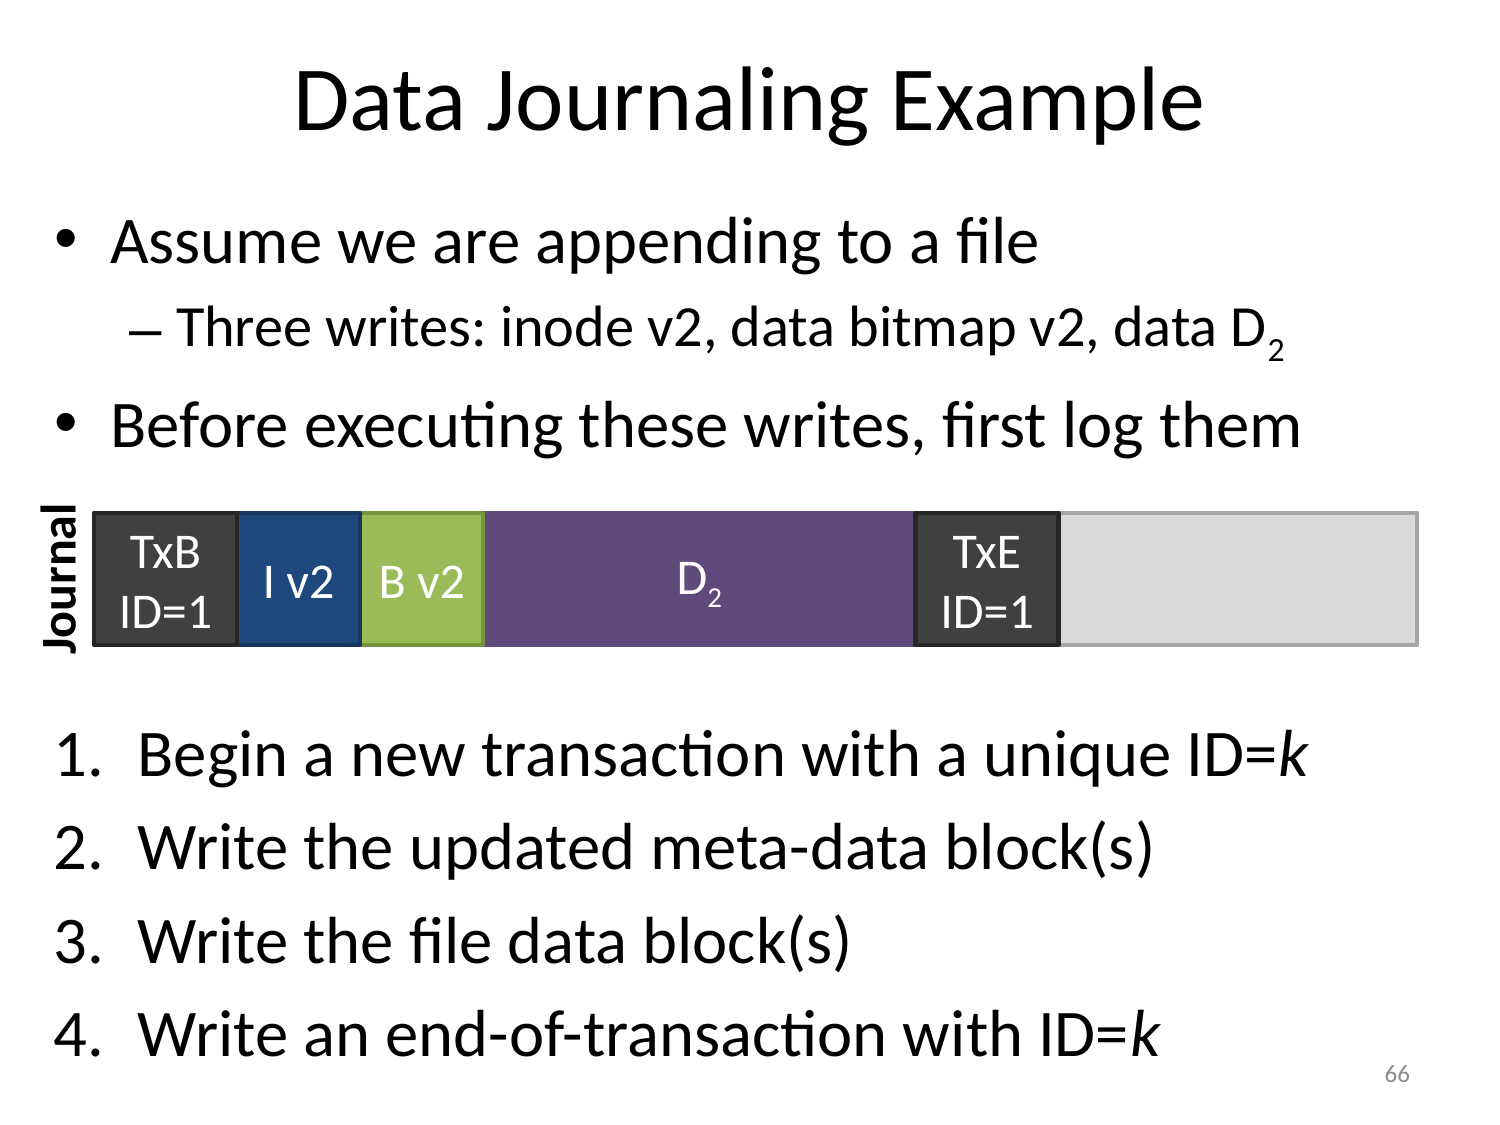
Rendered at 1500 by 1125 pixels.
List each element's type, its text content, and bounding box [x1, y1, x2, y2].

text_box [1059, 512, 1418, 645]
text_box D2 [484, 512, 915, 645]
text_box Journal [18, 488, 94, 670]
list Assume we are appending to a file Three writes: inode v2, data bitmap v2, data D2 Before executing these writes, first log them [39, 189, 1463, 486]
text_box Begin a new transaction with a unique ID=k Write the updated meta-data block(s) Write the file data block(s) Write an end-of-transaction with ID=k [38, 702, 1463, 1118]
title Data Journaling Example [75, 0, 1425, 188]
text_box I v2 [237, 512, 361, 645]
text_box B v2 [361, 512, 484, 645]
text_box TxB ID=1 [93, 512, 237, 645]
text_box TxE ID=1 [915, 512, 1059, 645]
